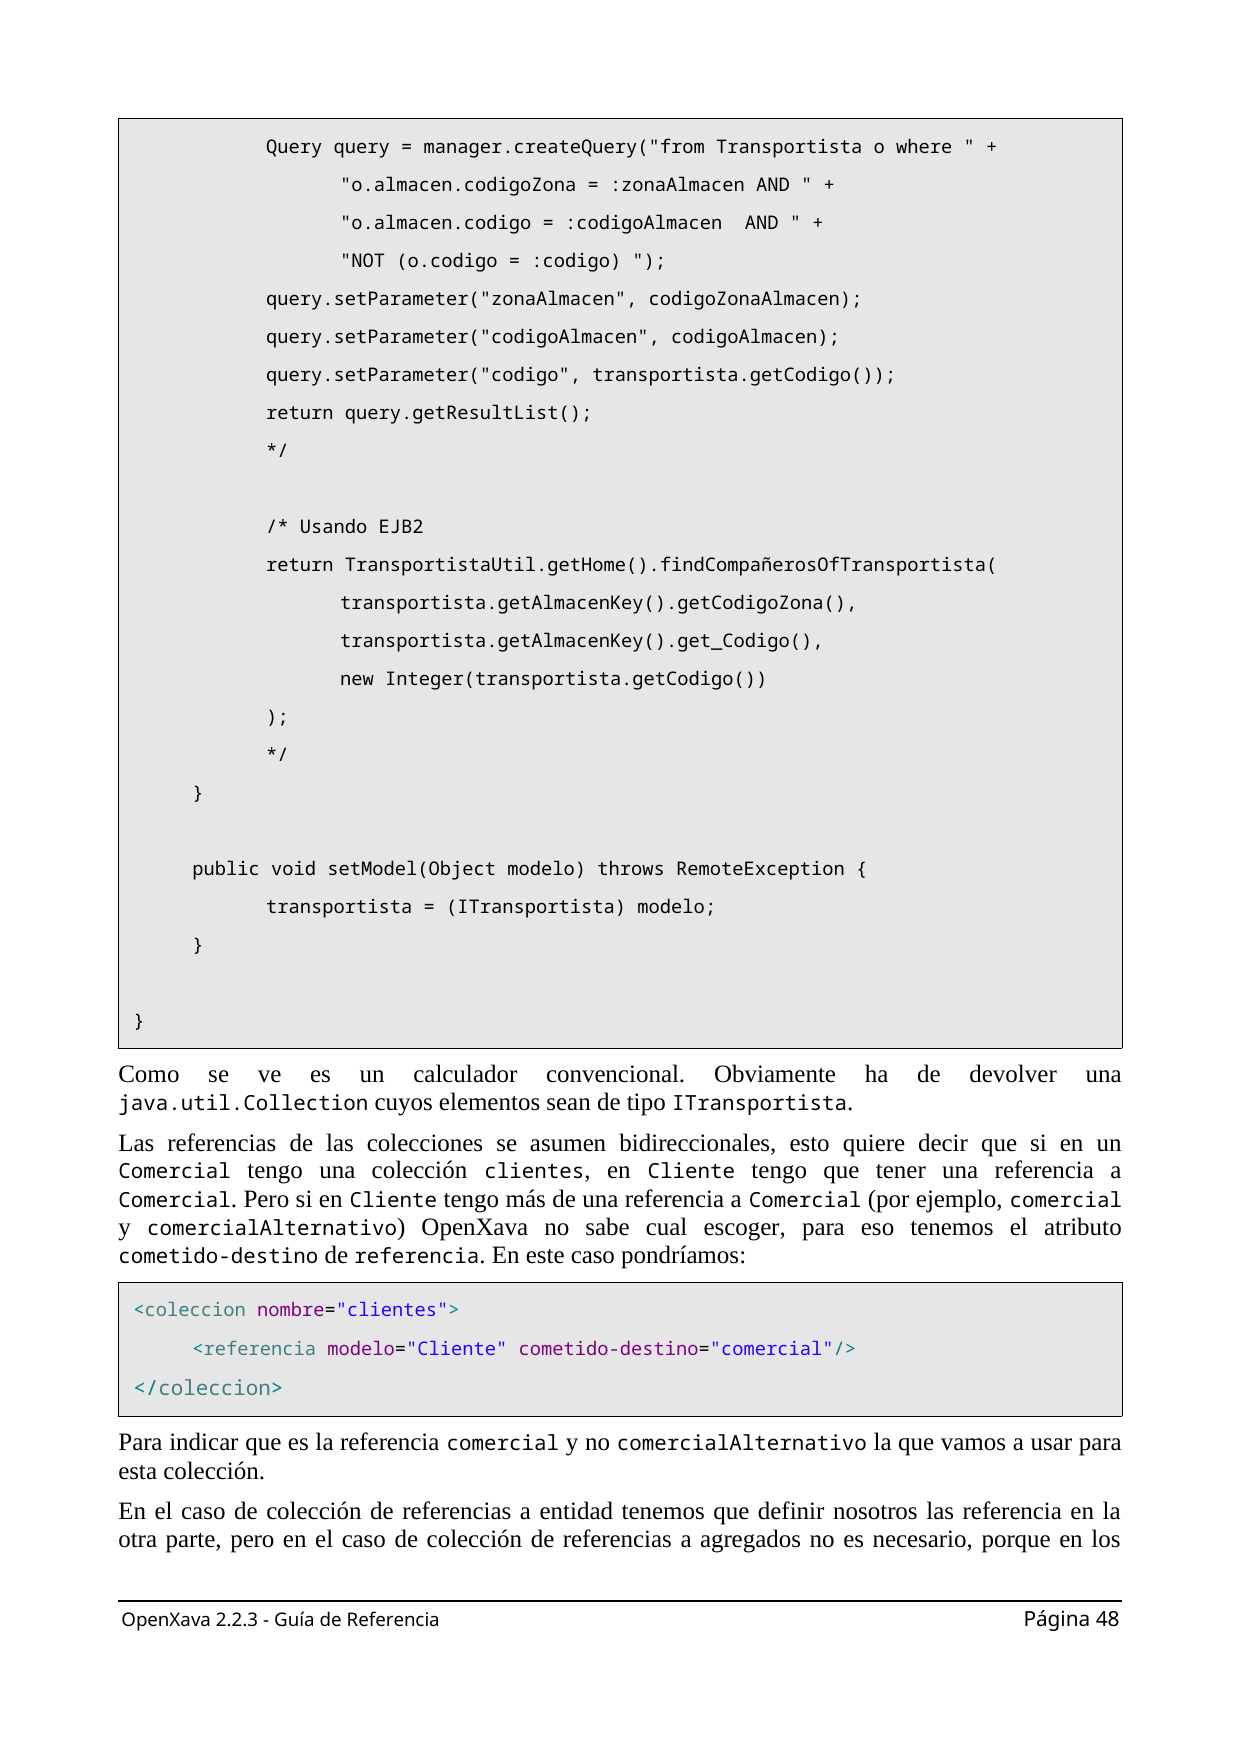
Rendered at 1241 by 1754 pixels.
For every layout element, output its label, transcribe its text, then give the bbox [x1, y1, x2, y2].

text transportista.getAlmacenKey().get_Codigo(), [119, 612, 1122, 650]
text new Integer(transportista.getCodigo()) [119, 650, 1122, 688]
text } [119, 993, 1122, 1048]
text transportista.getAlmacenKey().getCodigoZona(), [119, 574, 1122, 612]
text */ [119, 726, 1122, 764]
text "NOT (o.codigo = :codigo) "); [119, 232, 1122, 270]
text En el caso de colección de referencias a entidad tenemos que definir nosotros las referencia en la otra parte, pero en el caso de colección de referencias a agregados no es necesario, porque en los [118, 1497, 1122, 1552]
text */ [119, 422, 1122, 460]
text "o.almacen.codigoZona = :zonaAlmacen AND " + [119, 156, 1122, 194]
text <coleccion nombre="clientes"> [119, 1283, 1122, 1320]
text query.setParameter("zonaAlmacen", codigoZonaAlmacen); [119, 270, 1122, 308]
text ); [119, 688, 1122, 726]
text query.setParameter("codigo", transportista.getCodigo()); [119, 346, 1122, 384]
text Query query = manager.createQuery("from Transportista o where " + [119, 119, 1122, 156]
text return query.getResultList(); [119, 384, 1122, 422]
text query.setParameter("codigoAlmacen", codigoAlmacen); [119, 308, 1122, 346]
text transportista = (ITransportista) modelo; [119, 878, 1122, 917]
text <referencia modelo="Cliente" cometido-destino="comercial"/> [119, 1320, 1122, 1358]
text } [119, 764, 1122, 802]
text Para indicar que es la referencia comercial y no comercialAlternativo la que vamos a usar para esta colección. [118, 1428, 1122, 1484]
text public void setModel(Object modelo) throws RemoteException { [119, 841, 1122, 878]
text Las referencias de las colecciones se asumen bidireccionales, esto quiere decir que si en un Comercial tengo una colección clientes, en Cliente tengo que tener una referencia a Comercial. Pero si en Cliente tengo más de una referencia a Comercial (por ejemplo, comercial y comercialAlternativo) OpenXava no sabe cual escoger, para eso tenemos el atributo cometido-destino de referencia. En este caso pondríamos: [118, 1129, 1122, 1269]
text Como se ve es un calculador convencional. Obviamente ha de devolver una java.util.Collection cuyos elementos sean de tipo ITransportista. [118, 1060, 1122, 1116]
text } [119, 917, 1122, 954]
text </coleccion> [119, 1358, 1122, 1416]
text "o.almacen.codigo = :codigoAlmacen AND " + [119, 194, 1122, 232]
text /* Usando EJB2 [119, 498, 1122, 536]
text return TransportistaUtil.getHome().findCompañerosOfTransportista( [119, 536, 1122, 574]
